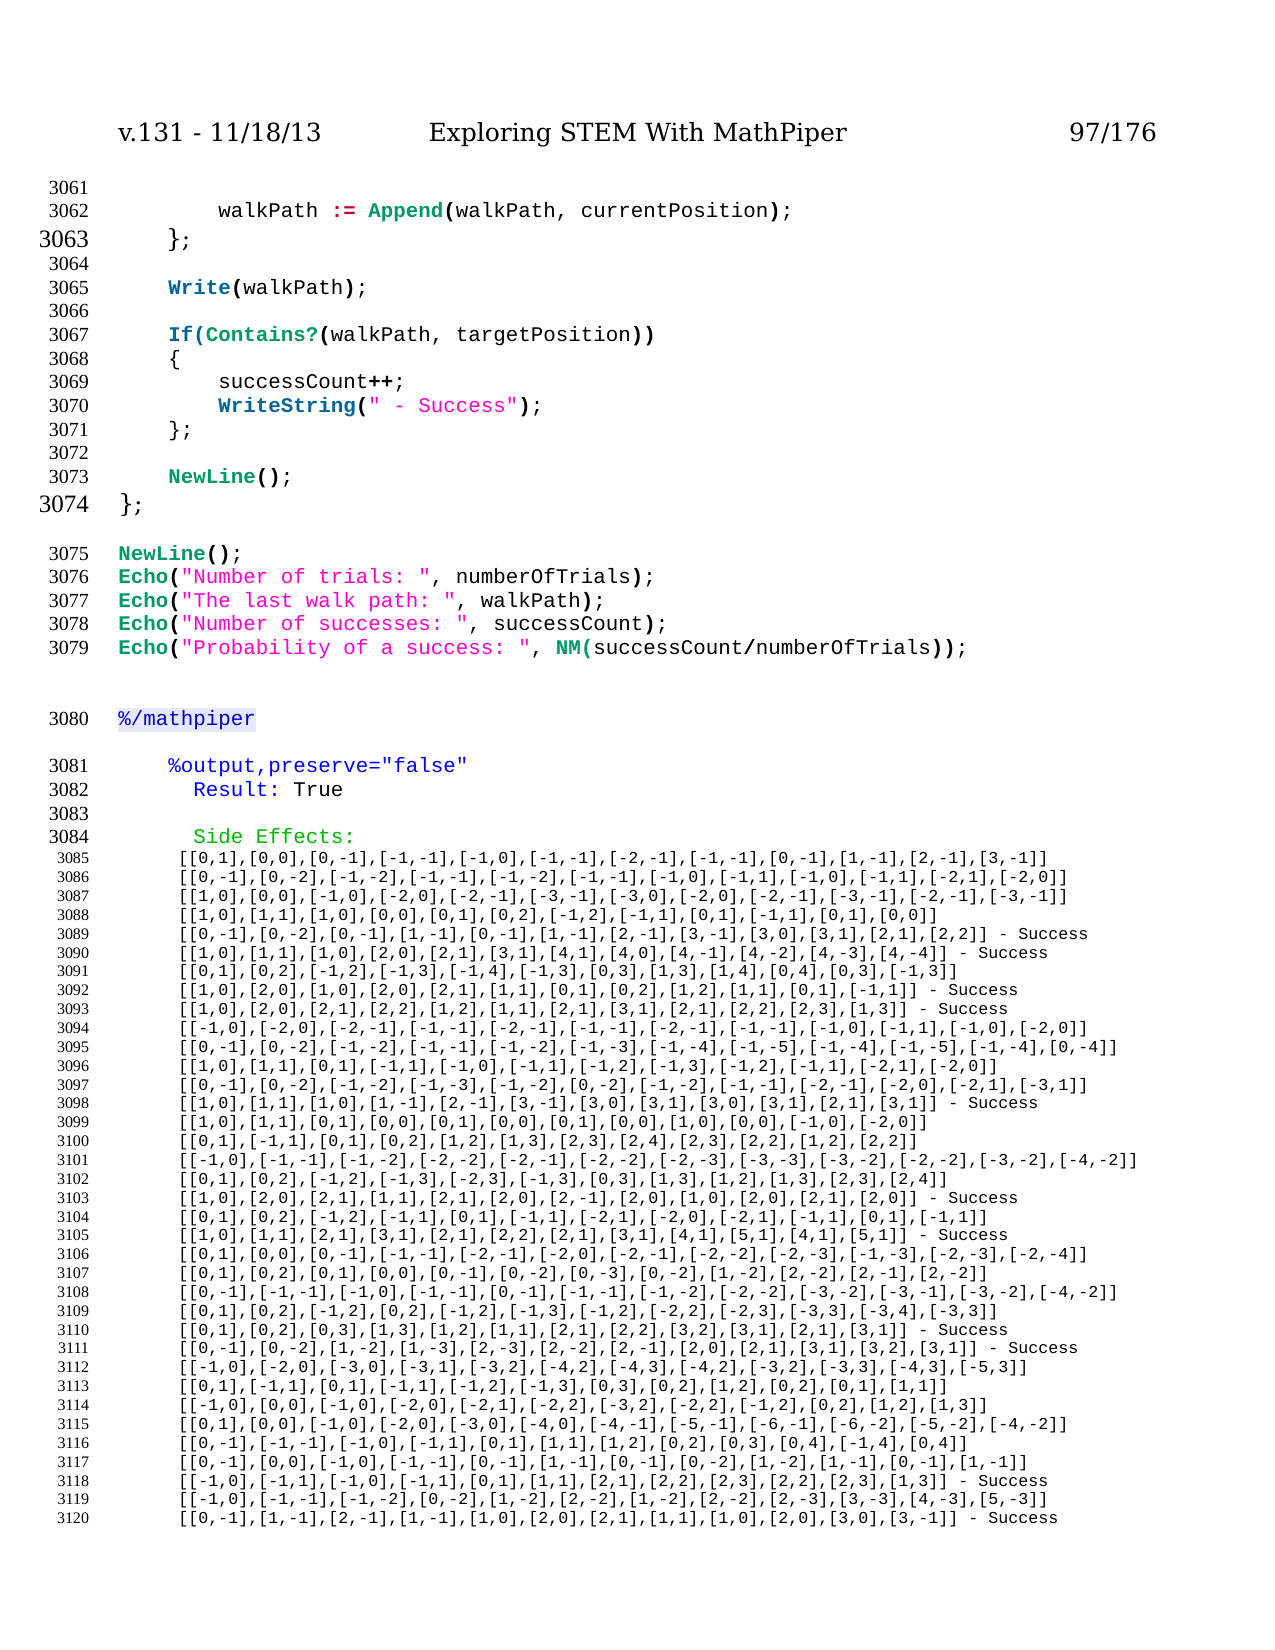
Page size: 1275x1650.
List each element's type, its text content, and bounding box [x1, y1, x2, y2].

text [[0,1],[0,2],[-1,2],[0,2],[-1,2],[-1,3],[-1,2],[-2,2],[-2,3],[-3,3],[-3,4],[-3,3]] [118, 1302, 1157, 1321]
text [[1,0],[1,1],[1,0],[2,0],[2,1],[3,1],[4,1],[4,0],[4,-1],[4,-2],[4,-3],[4,-4]] - Success [118, 944, 1157, 963]
text [[1,0],[1,1],[0,1],[-1,1],[-1,0],[-1,1],[-1,2],[-1,3],[-1,2],[-1,1],[-2,1],[-2,0]] [118, 1057, 1157, 1076]
text [[-1,0],[0,0],[-1,0],[-2,0],[-2,1],[-2,2],[-3,2],[-2,2],[-1,2],[0,2],[1,2],[1,3]] [118, 1397, 1157, 1416]
text }; [118, 224, 1157, 253]
text [[1,0],[0,0],[-1,0],[-2,0],[-2,-1],[-3,-1],[-3,0],[-2,0],[-2,-1],[-3,-1],[-2,-1],[-3,-1]] [118, 888, 1157, 906]
text [[1,0],[2,0],[1,0],[2,0],[2,1],[1,1],[0,1],[0,2],[1,2],[1,1],[0,1],[-1,1]] - Success [118, 982, 1157, 1001]
text [[0,1],[0,0],[0,-1],[-1,-1],[-1,0],[-1,-1],[-2,-1],[-1,-1],[0,-1],[1,-1],[2,-1],[3,-1]] [118, 850, 1157, 869]
text WriteString(" - Success"); [118, 395, 1157, 419]
text [[0,-1],[1,-1],[2,-1],[1,-1],[1,0],[2,0],[2,1],[1,1],[1,0],[2,0],[3,0],[3,-1]] - Success [118, 1510, 1157, 1529]
text NewLine(); [118, 466, 1157, 490]
text [[0,1],[0,2],[-1,2],[-1,3],[-1,4],[-1,3],[0,3],[1,3],[1,4],[0,4],[0,3],[-1,3]] [118, 963, 1157, 982]
text [[0,1],[0,2],[0,3],[1,3],[1,2],[1,1],[2,1],[2,2],[3,2],[3,1],[2,1],[3,1]] - Success [118, 1321, 1157, 1340]
text successCount++; [118, 371, 1157, 395]
text [[-1,0],[-1,-1],[-1,-2],[-2,-2],[-2,-1],[-2,-2],[-2,-3],[-3,-3],[-3,-2],[-2,-2],[-3,-2],[-4,-2]] [118, 1152, 1157, 1170]
text [[0,1],[0,0],[-1,0],[-2,0],[-3,0],[-4,0],[-4,-1],[-5,-1],[-6,-1],[-6,-2],[-5,-2],[-4,-2]] [118, 1416, 1157, 1434]
text %/mathpiper [118, 708, 1157, 732]
text }; [118, 419, 1157, 442]
text [[1,0],[1,1],[1,0],[0,0],[0,1],[0,2],[-1,2],[-1,1],[0,1],[-1,1],[0,1],[0,0]] [118, 906, 1157, 925]
text [[0,1],[0,0],[0,-1],[-1,-1],[-2,-1],[-2,0],[-2,-1],[-2,-2],[-2,-3],[-1,-3],[-2,-3],[-2,-4]] [118, 1246, 1157, 1265]
text If(Contains?(walkPath, targetPosition)) [118, 324, 1157, 348]
text [[0,-1],[0,-2],[-1,-2],[-1,-1],[-1,-2],[-1,-3],[-1,-4],[-1,-5],[-1,-4],[-1,-5],[-1,-4],[0,-4]] [118, 1038, 1157, 1057]
text [[1,0],[1,1],[2,1],[3,1],[2,1],[2,2],[2,1],[3,1],[4,1],[5,1],[4,1],[5,1]] - Success [118, 1227, 1157, 1246]
text NewLine(); [118, 542, 1157, 566]
text [[1,0],[2,0],[2,1],[1,1],[2,1],[2,0],[2,-1],[2,0],[1,0],[2,0],[2,1],[2,0]] - Success [118, 1189, 1157, 1208]
text %output,preserve="false" [118, 755, 1157, 779]
text [[0,1],[-1,1],[0,1],[0,2],[1,2],[1,3],[2,3],[2,4],[2,3],[2,2],[1,2],[2,2]] [118, 1133, 1157, 1152]
text [[-1,0],[-1,-1],[-1,-2],[0,-2],[1,-2],[2,-2],[1,-2],[2,-2],[2,-3],[3,-3],[4,-3],[5,-3]] [118, 1491, 1157, 1510]
text [[0,1],[0,2],[-1,2],[-1,1],[0,1],[-1,1],[-2,1],[-2,0],[-2,1],[-1,1],[0,1],[-1,1]] [118, 1208, 1157, 1227]
text [[0,-1],[0,-2],[0,-1],[1,-1],[0,-1],[1,-1],[2,-1],[3,-1],[3,0],[3,1],[2,1],[2,2]] - Success [118, 925, 1157, 944]
text Result: True [118, 779, 1157, 803]
text [[0,1],[0,2],[0,1],[0,0],[0,-1],[0,-2],[0,-3],[0,-2],[1,-2],[2,-2],[2,-1],[2,-2]] [118, 1265, 1157, 1283]
text [[0,-1],[0,-2],[1,-2],[1,-3],[2,-3],[2,-2],[2,-1],[2,0],[2,1],[3,1],[3,2],[3,1]] - Success [118, 1340, 1157, 1359]
text Echo("Number of trials: ", numberOfTrials); [118, 566, 1157, 590]
text [[1,0],[2,0],[2,1],[2,2],[1,2],[1,1],[2,1],[3,1],[2,1],[2,2],[2,3],[1,3]] - Success [118, 1001, 1157, 1019]
text [[0,-1],[0,-2],[-1,-2],[-1,-3],[-1,-2],[0,-2],[-1,-2],[-1,-1],[-2,-1],[-2,0],[-2,1],[-3,1]] [118, 1076, 1157, 1095]
text walkPath := Append(walkPath, currentPosition); [118, 200, 1157, 224]
text [[1,0],[1,1],[0,1],[0,0],[0,1],[0,0],[0,1],[0,0],[1,0],[0,0],[-1,0],[-2,0]] [118, 1114, 1157, 1133]
text Echo("Probability of a success: ", NM(successCount/numberOfTrials)); [118, 637, 1157, 661]
text Echo("The last walk path: ", walkPath); [118, 590, 1157, 613]
text [[1,0],[1,1],[1,0],[1,-1],[2,-1],[3,-1],[3,0],[3,1],[3,0],[3,1],[2,1],[3,1]] - Success [118, 1095, 1157, 1114]
text [[0,1],[-1,1],[0,1],[-1,1],[-1,2],[-1,3],[0,3],[0,2],[1,2],[0,2],[0,1],[1,1]] [118, 1378, 1157, 1397]
text [[-1,0],[-2,0],[-3,0],[-3,1],[-3,2],[-4,2],[-4,3],[-4,2],[-3,2],[-3,3],[-4,3],[-5,3]] [118, 1359, 1157, 1378]
text Side Effects: [118, 826, 1157, 850]
text }; [118, 490, 1157, 519]
text [[-1,0],[-2,0],[-2,-1],[-1,-1],[-2,-1],[-1,-1],[-2,-1],[-1,-1],[-1,0],[-1,1],[-1,0],[-2,0]] [118, 1019, 1157, 1038]
text [[0,1],[0,2],[-1,2],[-1,3],[-2,3],[-1,3],[0,3],[1,3],[1,2],[1,3],[2,3],[2,4]] [118, 1170, 1157, 1189]
text Echo("Number of successes: ", successCount); [118, 613, 1157, 637]
text [[0,-1],[0,0],[-1,0],[-1,-1],[0,-1],[1,-1],[0,-1],[0,-2],[1,-2],[1,-1],[0,-1],[1,-1]] [118, 1453, 1157, 1472]
text { [118, 348, 1157, 371]
text [[0,-1],[0,-2],[-1,-2],[-1,-1],[-1,-2],[-1,-1],[-1,0],[-1,1],[-1,0],[-1,1],[-2,1],[-2,0]] [118, 869, 1157, 888]
text [[-1,0],[-1,1],[-1,0],[-1,1],[0,1],[1,1],[2,1],[2,2],[2,3],[2,2],[2,3],[1,3]] - Success [118, 1472, 1157, 1491]
text [[0,-1],[-1,-1],[-1,0],[-1,1],[0,1],[1,1],[1,2],[0,2],[0,3],[0,4],[-1,4],[0,4]] [118, 1434, 1157, 1453]
text [[0,-1],[-1,-1],[-1,0],[-1,-1],[0,-1],[-1,-1],[-1,-2],[-2,-2],[-3,-2],[-3,-1],[-3,-2],[-4,-2]] [118, 1283, 1157, 1302]
text Write(walkPath); [118, 277, 1157, 301]
